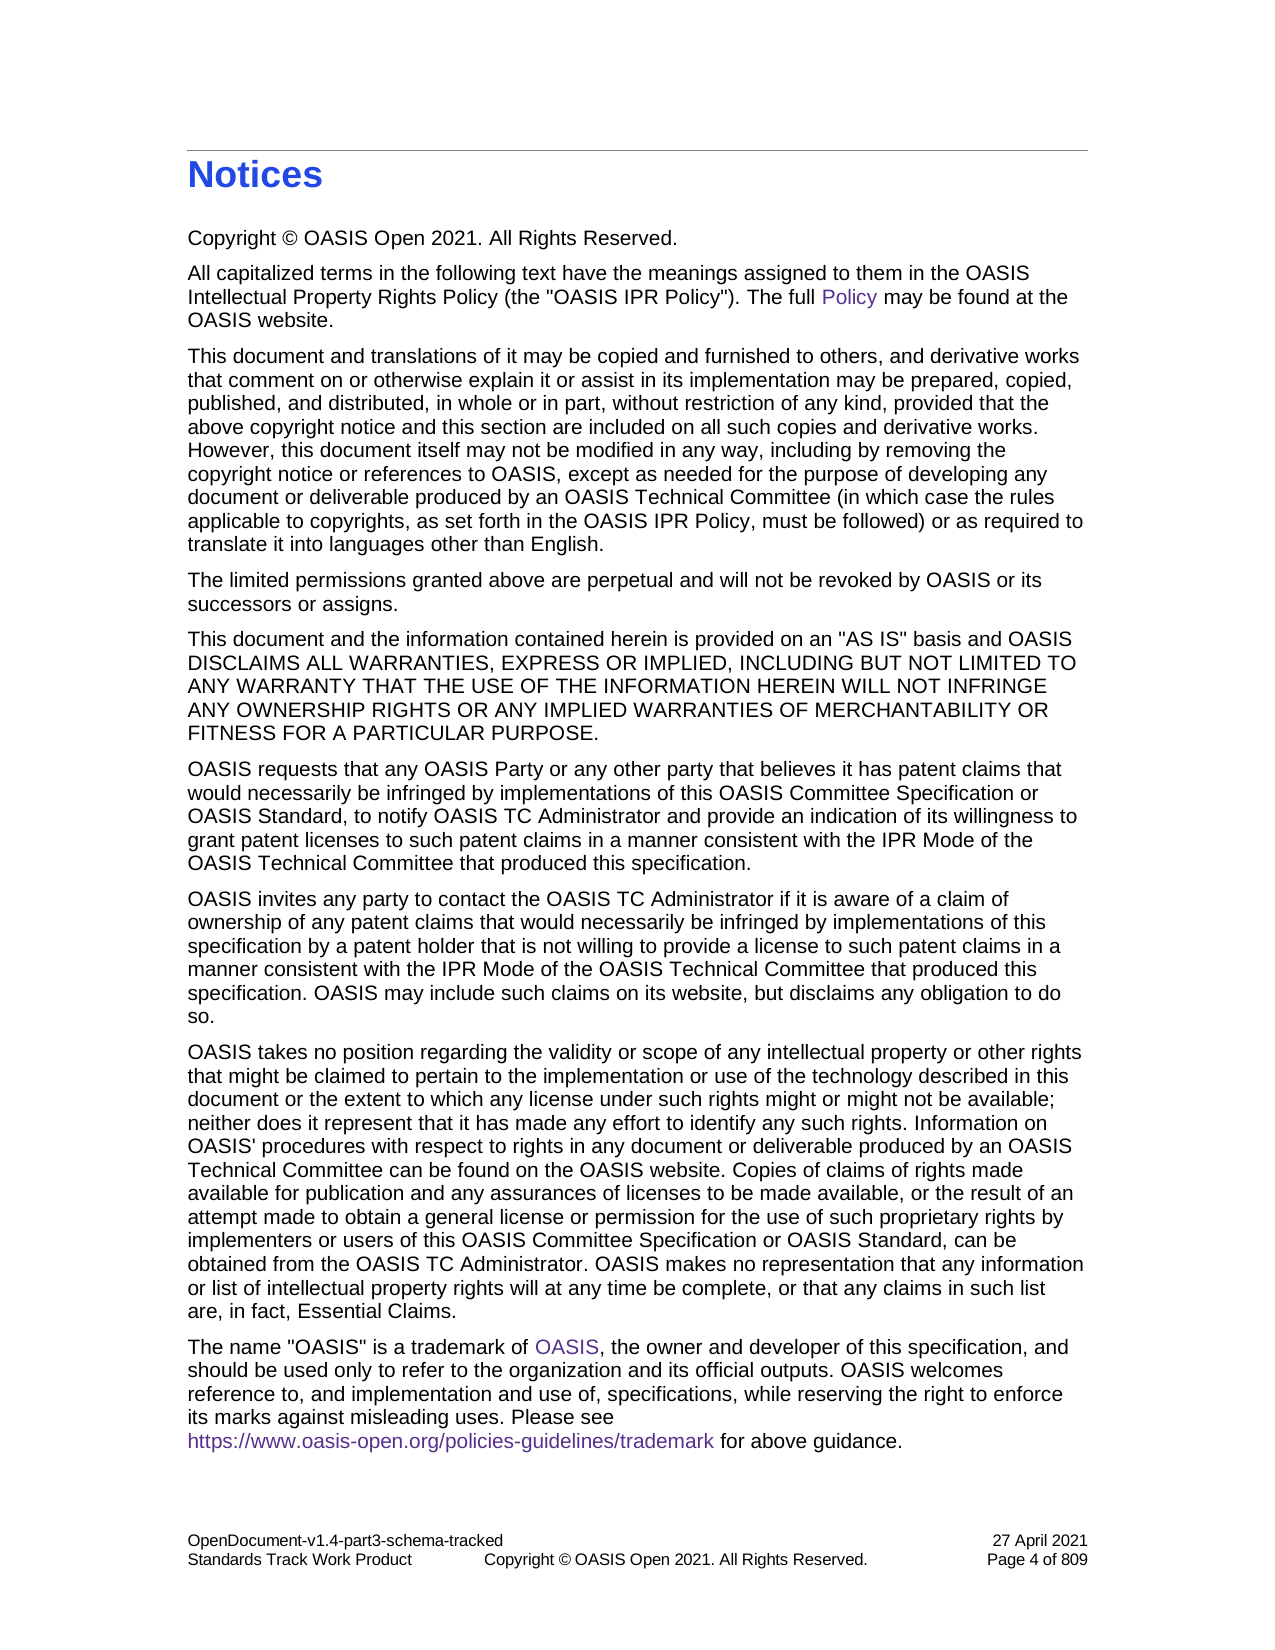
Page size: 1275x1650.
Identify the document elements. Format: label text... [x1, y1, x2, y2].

text All capitalized terms in the following text have the meanings assigned to them in the OASIS Intellectual Property Rights Policy (the "OASIS IPR Policy"). The full Policy may be found at the OASIS website. [187, 262, 1088, 332]
text The name "OASIS" is a trademark of OASIS, the owner and developer of this specification, and should be used only to refer to the organization and its official outputs. OASIS welcomes reference to, and implementation and use of, specifications, while reserving the right to enforce its marks against misleading uses. Please see https://www.oasis-open.org/policies-guidelines/trademark for above guidance. [187, 1335, 1088, 1453]
text OASIS invites any party to contact the OASIS TC Administrator if it is aware of a claim of ownership of any patent claims that would necessarily be infringed by implementations of this specification by a patent holder that is not willing to provide a license to such patent claims in a manner consistent with the IPR Mode of the OASIS Technical Committee that produced this specification. OASIS may include such claims on its website, but disclaims any obligation to do so. [187, 887, 1088, 1028]
subtitle Notices [187, 151, 1088, 195]
text OASIS takes no position regarding the validity or scope of any intellectual property or other rights that might be claimed to pertain to the implementation or use of the technology described in this document or the extent to which any license under such rights might or might not be available; neither does it represent that it has made any effort to identify any such rights. Information on OASIS' procedures with respect to rights in any document or deliverable produced by an OASIS Technical Committee can be found on the OASIS website. Copies of claims of rights made available for publication and any assurances of licenses to be made available, or the result of an attempt made to obtain a general license or permission for the use of such proprietary rights by implementers or users of this OASIS Committee Specification or OASIS Standard, can be obtained from the OASIS TC Administrator. OASIS makes no representation that any information or list of intellectual property rights will at any time be complete, or that any claims in such list are, in fact, Essential Claims. [187, 1041, 1088, 1323]
text OASIS requests that any OASIS Party or any other party that believes it has patent claims that would necessarily be infringed by implementations of this OASIS Committee Specification or OASIS Standard, to notify OASIS TC Administrator and provide an indication of its willingness to grant patent licenses to such patent claims in a manner consistent with the IPR Mode of the OASIS Technical Committee that produced this specification. [187, 757, 1088, 875]
text This document and the information contained herein is provided on an "AS IS" basis and OASIS DISCLAIMS ALL WARRANTIES, EXPRESS OR IMPLIED, INCLUDING BUT NOT LIMITED TO ANY WARRANTY THAT THE USE OF THE INFORMATION HEREIN WILL NOT INFRINGE ANY OWNERSHIP RIGHTS OR ANY IMPLIED WARRANTIES OF MERCHANTABILITY OR FITNESS FOR A PARTICULAR PURPOSE. [187, 628, 1088, 745]
text Copyright © OASIS Open 2021. All Rights Reserved. [187, 226, 1088, 250]
text This document and translations of it may be copied and furnished to others, and derivative works that comment on or otherwise explain it or assist in its implementation may be prepared, copied, published, and distributed, in whole or in part, without restriction of any kind, provided that the above copyright notice and this section are included on all such copies and derivative works. However, this document itself may not be modified in any way, including by removing the copyright notice or references to OASIS, except as needed for the purpose of developing any document or deliverable produced by an OASIS Technical Committee (in which case the rules applicable to copyrights, as set forth in the OASIS IPR Policy, must be followed) or as required to translate it into languages other than English. [187, 344, 1088, 556]
text The limited permissions granted above are perpetual and will not be revoked by OASIS or its successors or assigns. [187, 568, 1088, 616]
